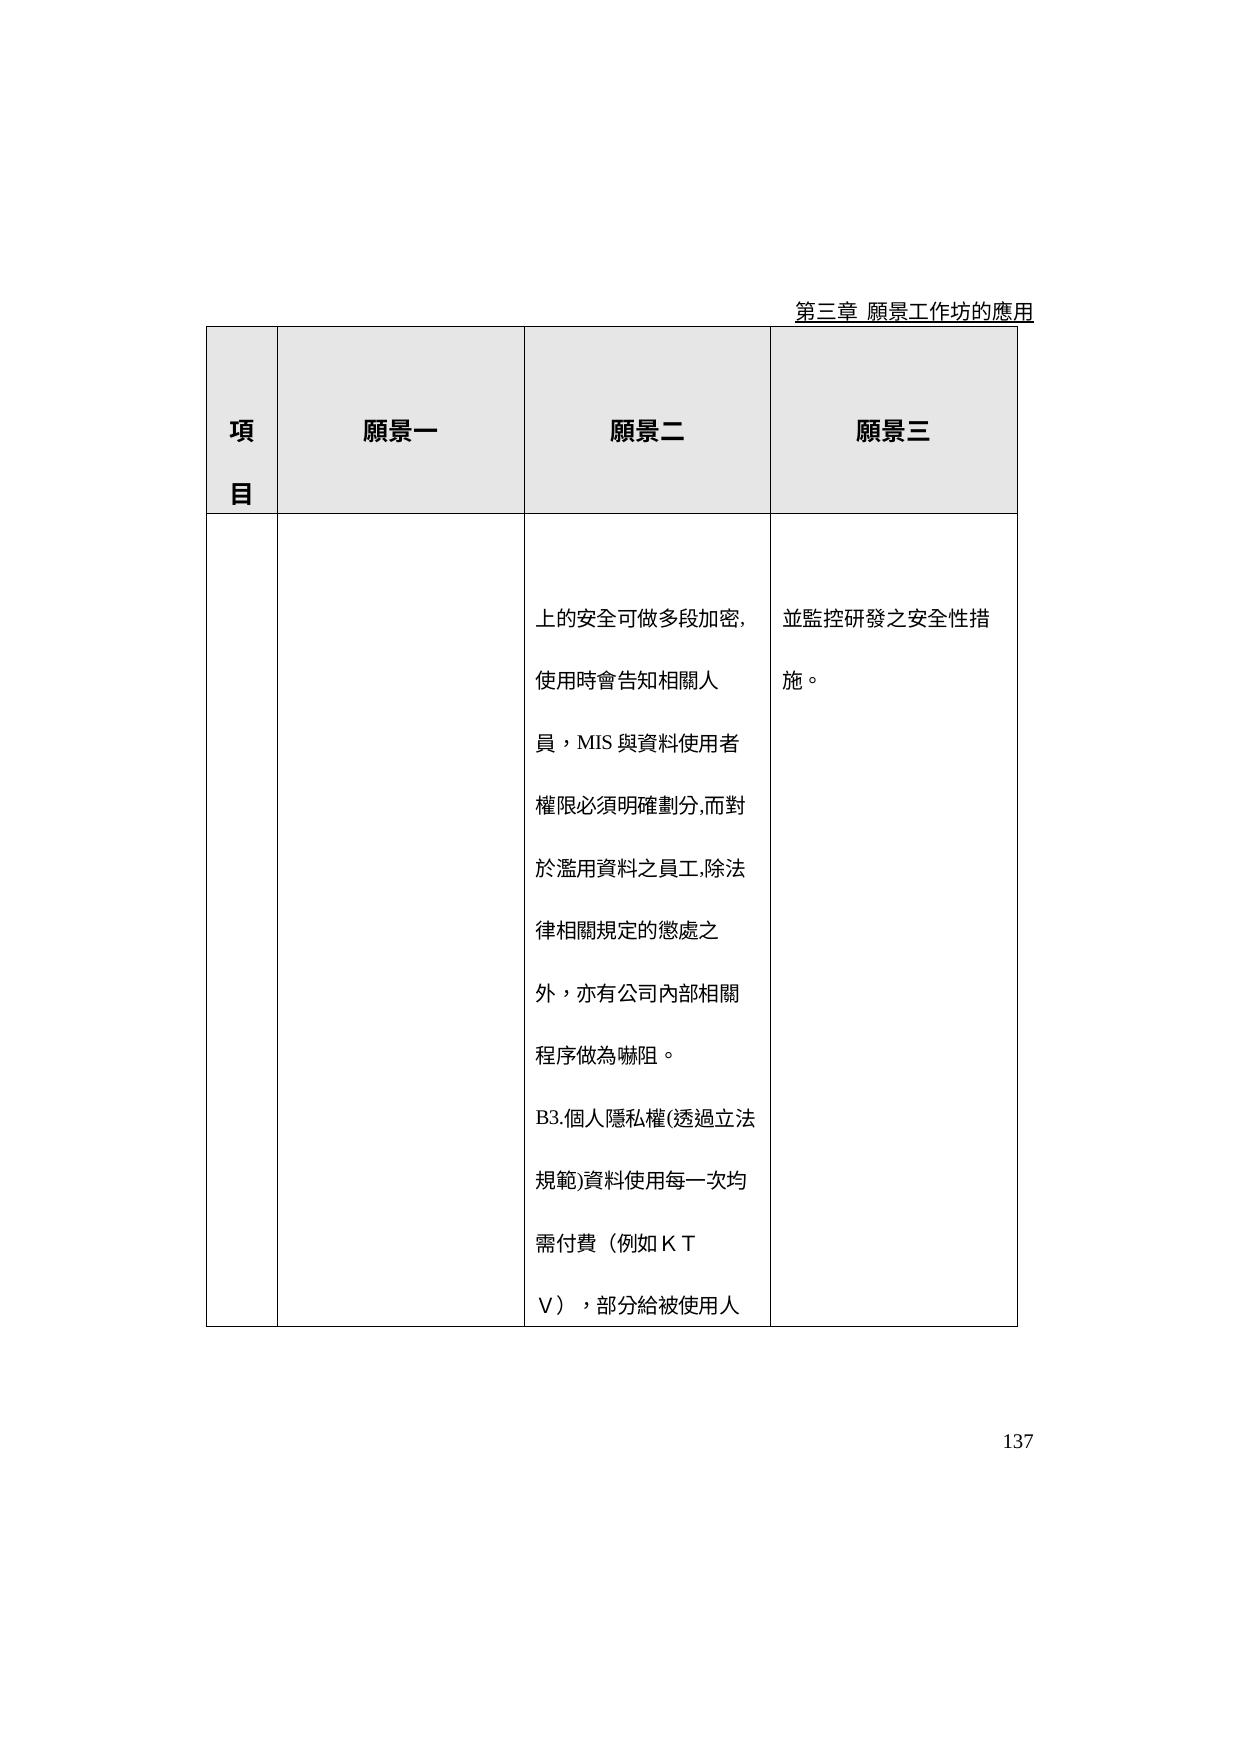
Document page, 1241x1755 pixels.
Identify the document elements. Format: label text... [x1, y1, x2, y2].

table_cell [278, 514, 524, 1326]
table_header 願景三 [771, 327, 1017, 513]
table_cell 並監控研發之安全性措施。 [771, 514, 1017, 1326]
table_header 項目 [207, 327, 277, 513]
table_cell [207, 514, 277, 1326]
table_header 願景二 [525, 327, 770, 513]
table_header 願景一 [278, 327, 524, 513]
table_cell 上的安全可做多段加密,使用時會告知相關人員，MIS與資料使用者權限必須明確劃分,而對於濫用資料之員工,除法律相關規定的懲處之外，亦有公司內部相關程序做為嚇阻。 B3.個人隱私權(透過立法規範)資料使用每一次均需付費（例如ＫＴＶ），部分給被使用人 [525, 514, 770, 1326]
